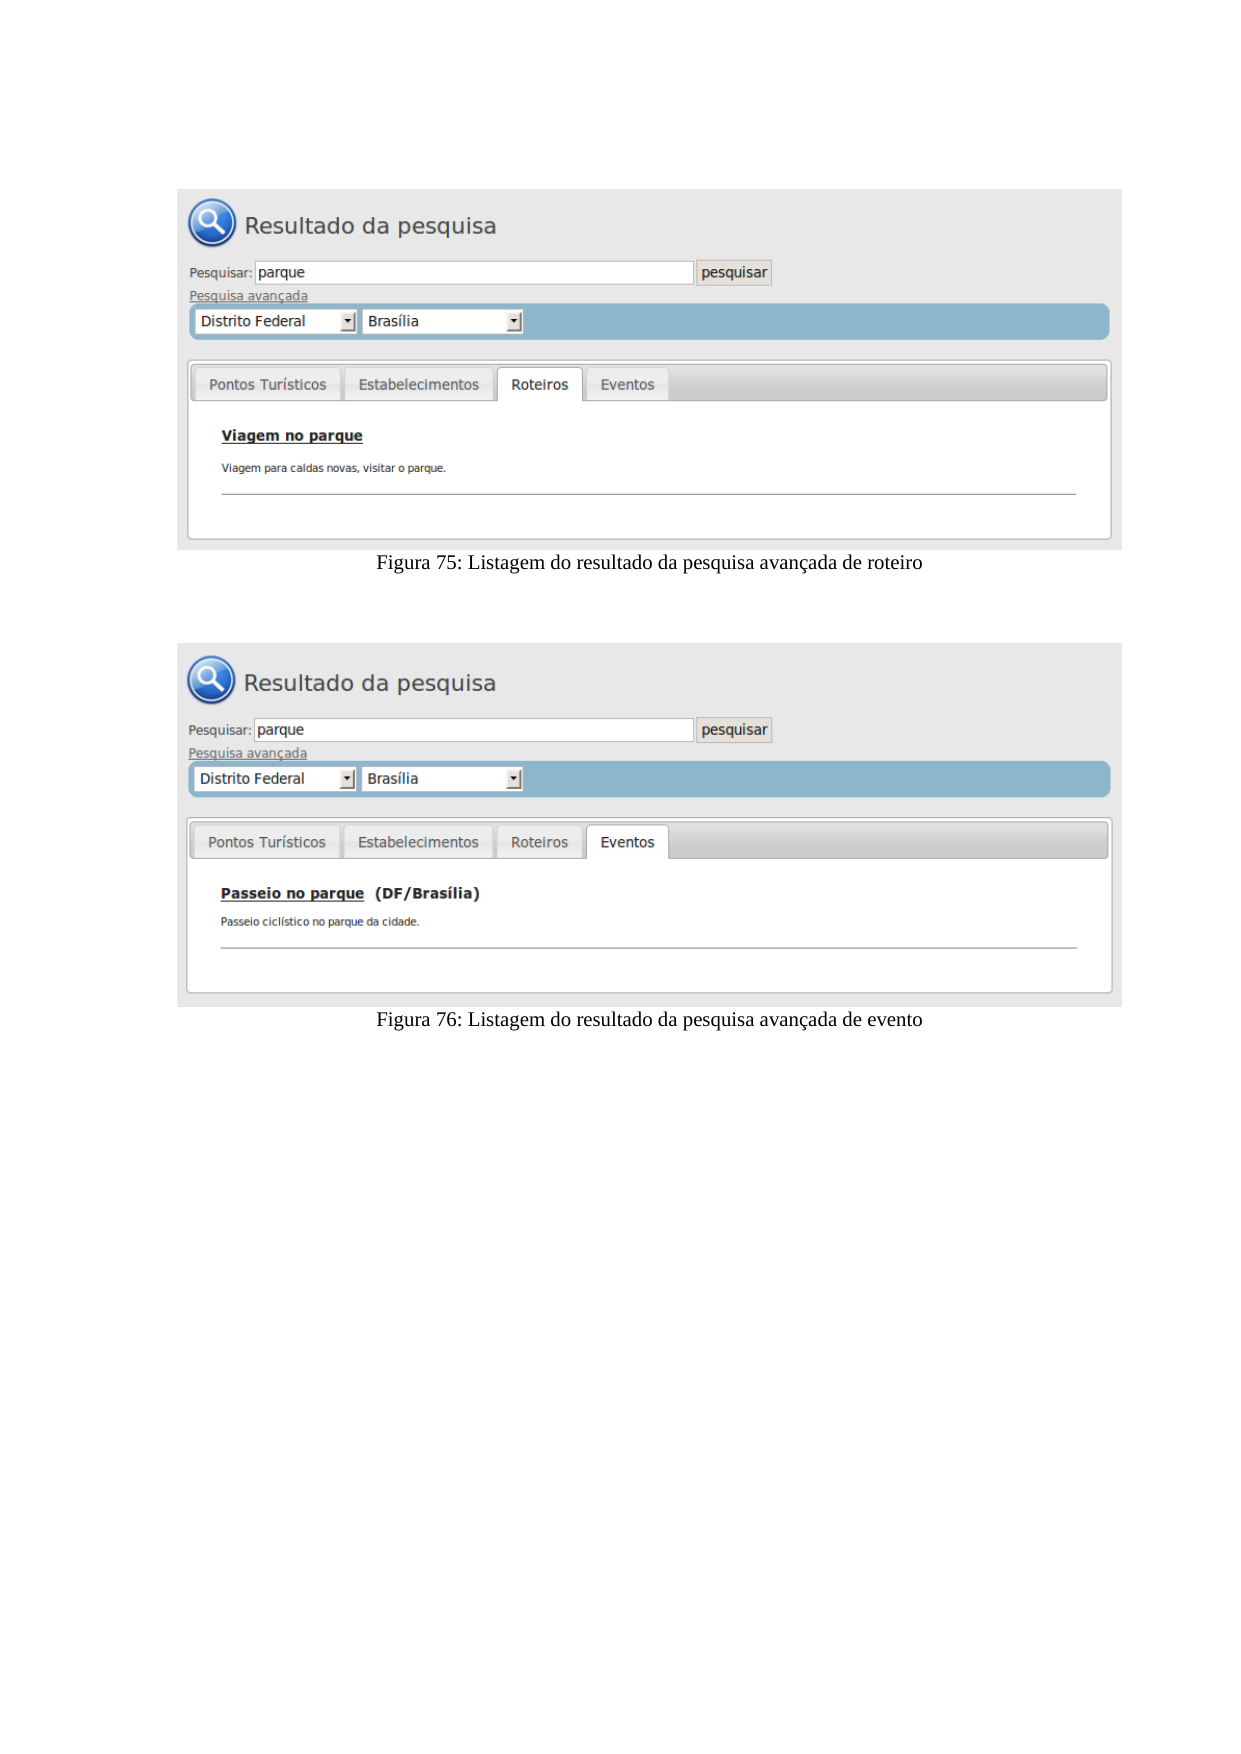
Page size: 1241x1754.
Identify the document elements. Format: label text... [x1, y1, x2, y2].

picture [177, 643, 1123, 1007]
text Figura 76: Listagem do resultado da pesquisa avançada de evento [177, 1007, 1122, 1031]
picture [177, 189, 1123, 550]
text Figura 75: Listagem do resultado da pesquisa avançada de roteiro [177, 550, 1122, 574]
